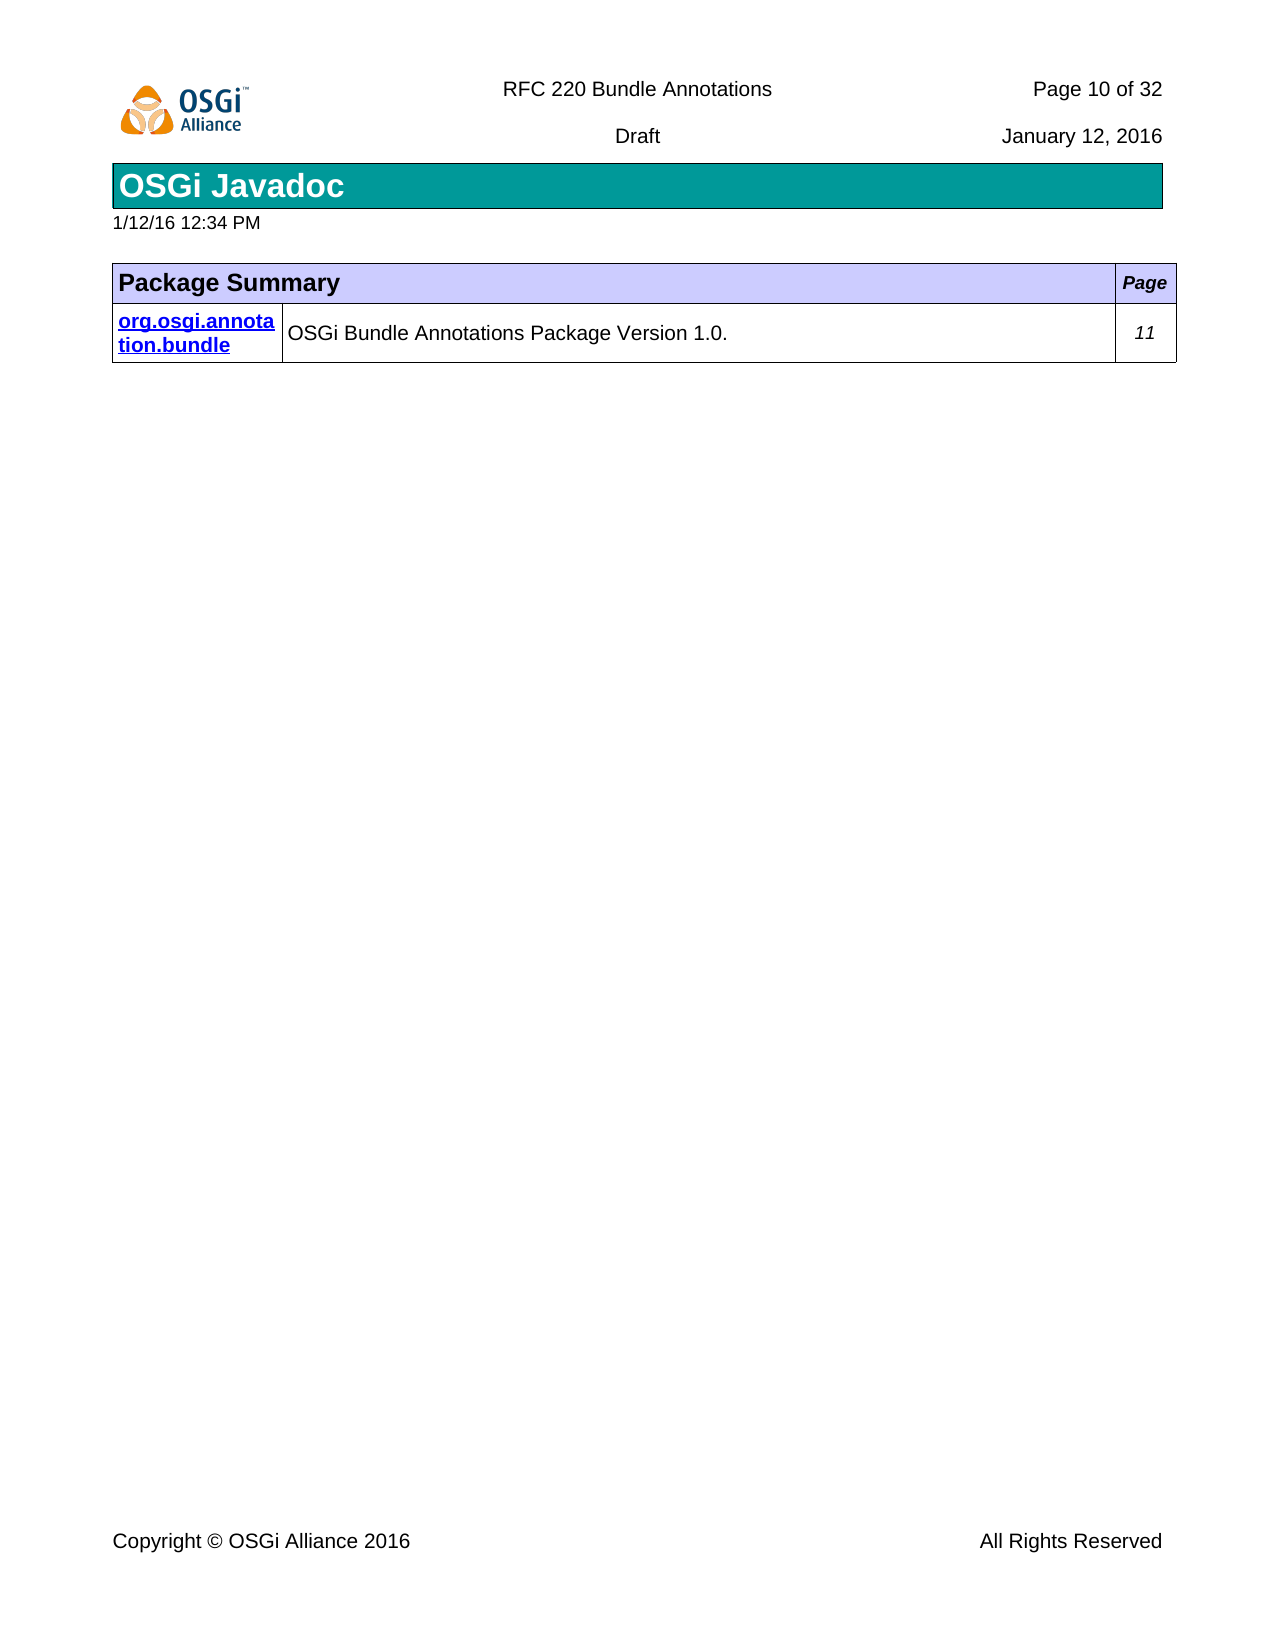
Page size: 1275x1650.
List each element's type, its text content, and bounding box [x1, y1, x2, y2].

table_cell OSGi Bundle Annotations Package Version 1.0. [283, 304, 1115, 362]
subtitle OSGi Javadoc [114, 164, 1162, 208]
table_cell 11 [1116, 304, 1176, 362]
picture [113, 78, 257, 142]
table_cell org.osgi.annotation.bundle [113, 304, 282, 362]
table_header Page [1116, 264, 1176, 303]
table_header Package Summary [113, 264, 1115, 303]
text 1/12/16 12:34 PM [112, 212, 1162, 233]
